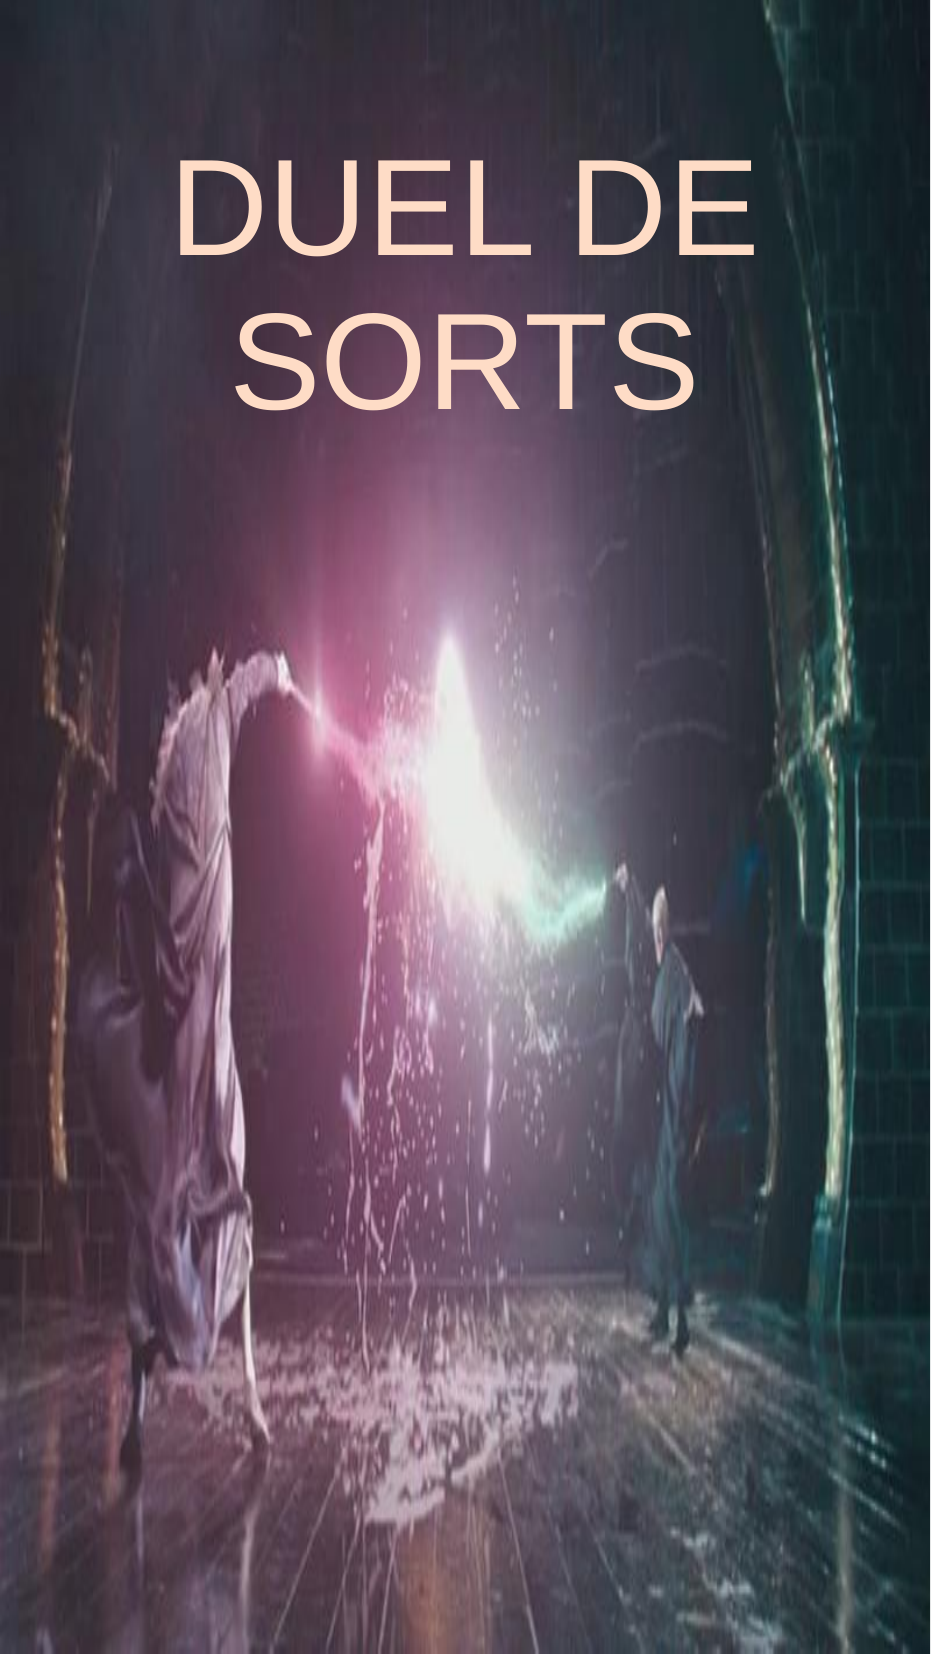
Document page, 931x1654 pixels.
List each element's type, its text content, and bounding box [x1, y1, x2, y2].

title DUEL DE SORTS [46, 130, 884, 439]
picture [0, 0, 931, 1654]
